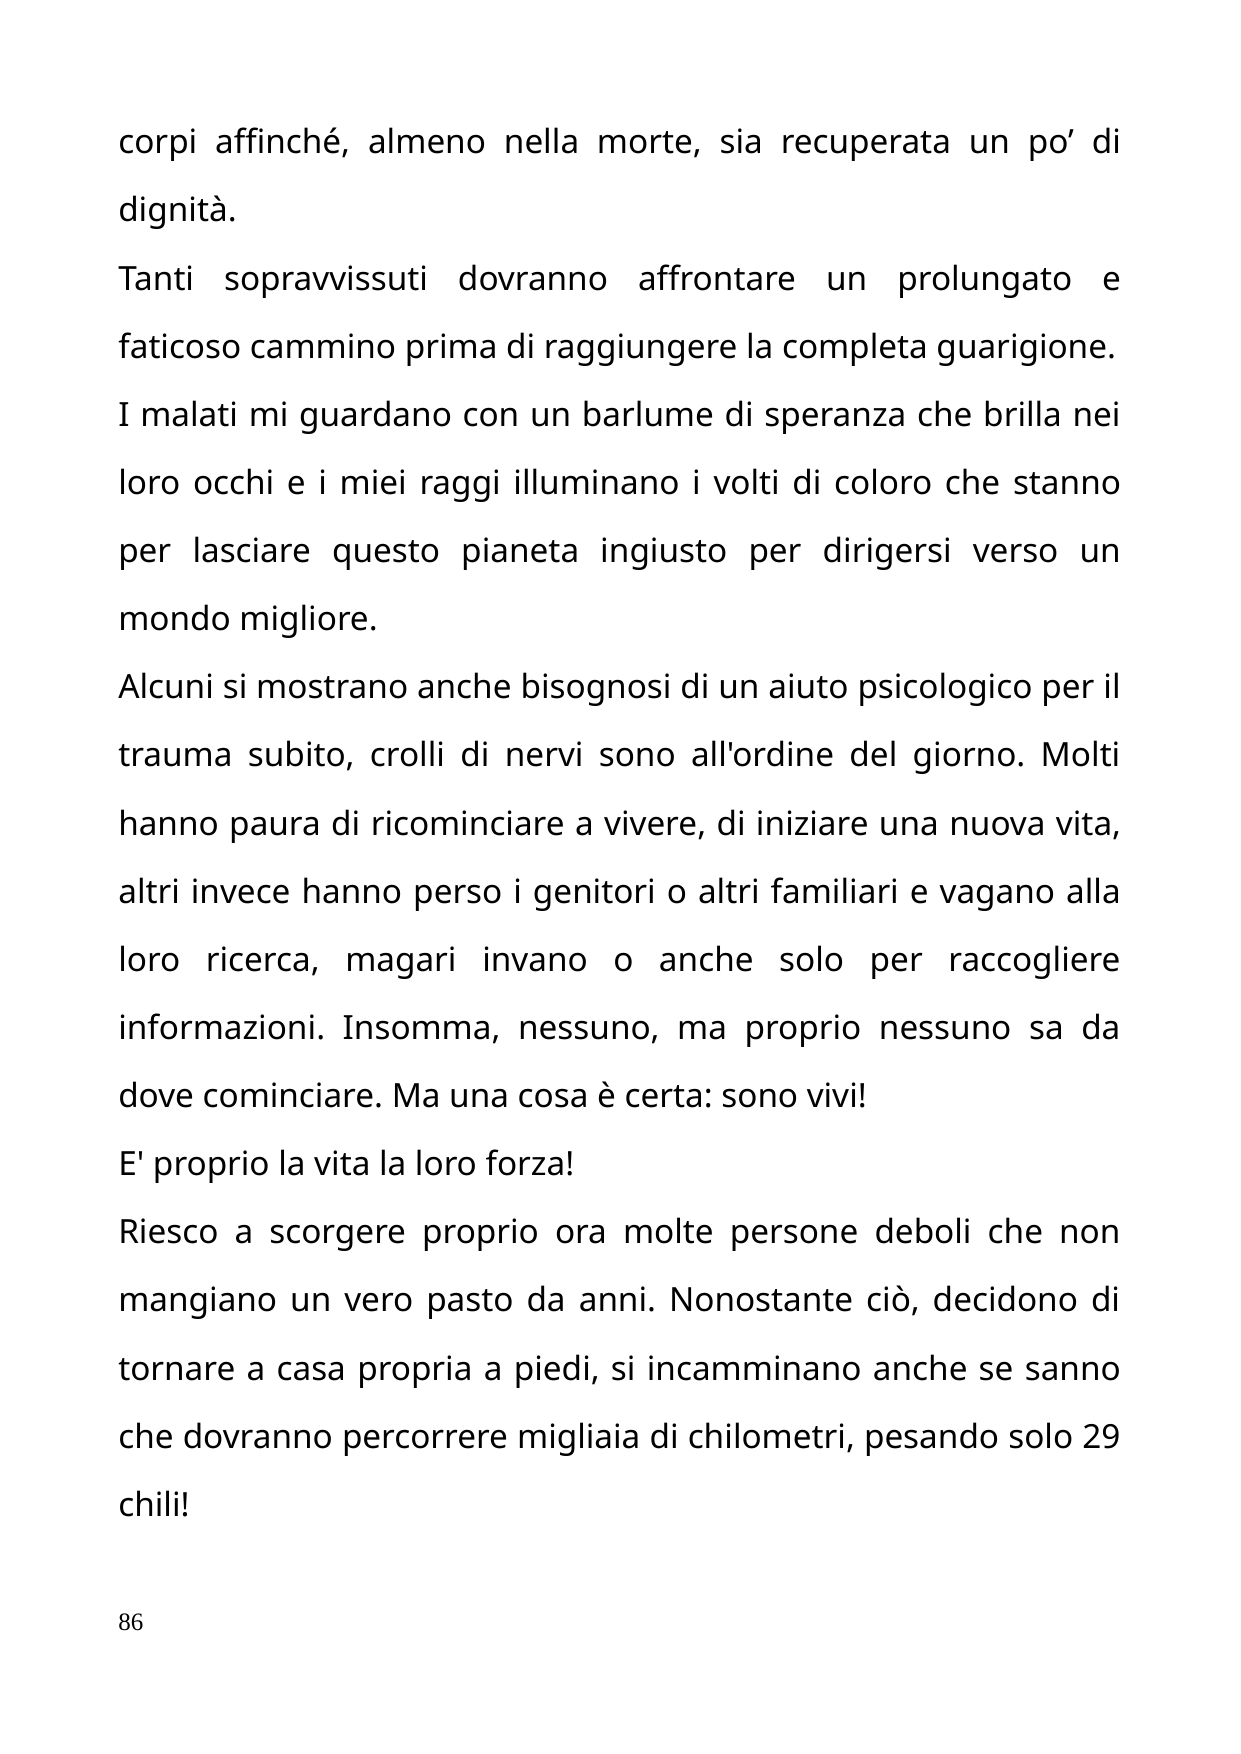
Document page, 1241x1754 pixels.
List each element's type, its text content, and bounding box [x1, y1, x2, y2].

text Alcuni si mostrano anche bisognosi di un aiuto psicologico per il trauma subito, crolli di nervi sono all'ordine del giorno. Molti hanno paura di ricominciare a vivere, di iniziare una nuova vita, altri invece hanno perso i genitori o altri familiari e vagano alla loro ricerca, magari invano o anche solo per raccogliere informazioni. Insomma, nessuno, ma proprio nessuno sa da dove cominciare. Ma una cosa è certa: sono vivi! [118, 663, 1122, 1117]
text Tanti sopravvissuti dovranno affrontare un prolungato e faticoso cammino prima di raggiungere la completa guarigione. [118, 254, 1122, 368]
text corpi affinché, almeno nella morte, sia recuperata un po’ di dignità. [118, 118, 1122, 232]
text E' proprio la vita la loro forza! [118, 1140, 1122, 1185]
text Riesco a scorgere proprio ora molte persone deboli che non mangiano un vero pasto da anni. Nonostante ciò, decidono di tornare a casa propria a piedi, si incamminano anche se sanno che dovranno percorrere migliaia di chilometri, pesando solo 29 chili! [118, 1208, 1122, 1526]
text I malati mi guardano con un barlume di speranza che brilla nei loro occhi e i miei raggi illuminano i volti di coloro che stanno per lasciare questo pianeta ingiusto per dirigersi verso un mondo migliore. [118, 391, 1122, 640]
